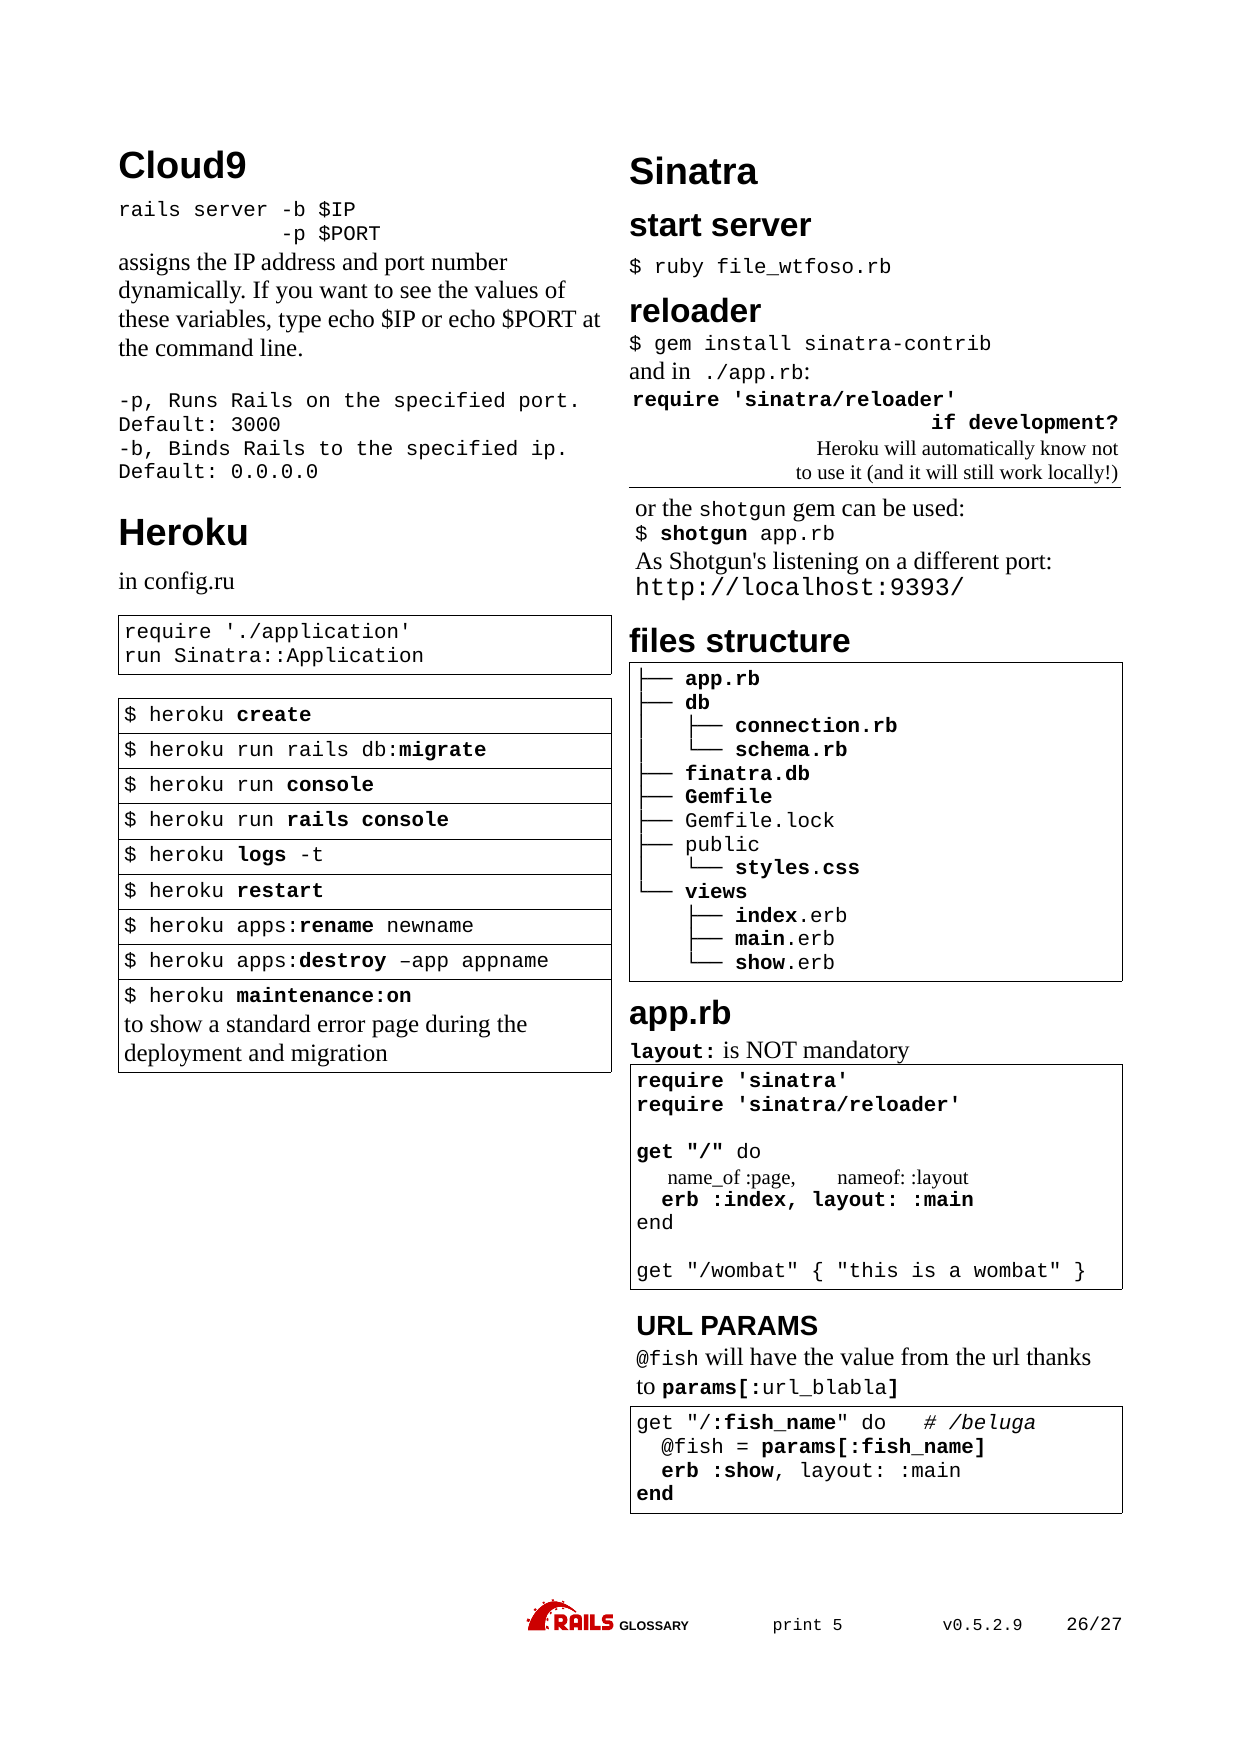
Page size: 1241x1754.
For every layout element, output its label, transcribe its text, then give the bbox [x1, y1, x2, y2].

subtitle Sinatra [629, 149, 1122, 193]
text -p $PORT [118, 223, 611, 247]
subtitle Cloud9 [118, 143, 611, 187]
text $ gem install sinatra-contrib [629, 333, 1122, 356]
text -p, Runs Rails on the specified port. Default: 3000 -b, Binds Rails to the specified ip. Default: 0.0.0.0 [118, 390, 611, 485]
table_cell $ heroku restart [119, 875, 611, 909]
table_header require 'sinatra' require 'sinatra/reloader' get "/" do name_of :page, nameof: :layout erb :index, layout: :main end get "/wombat" { "this is a wombat" } [631, 1065, 1122, 1289]
subtitle app.rb [629, 993, 1122, 1032]
table_cell $ heroku maintenance:on to show a standard error page during the deployment and migration [119, 980, 611, 1072]
table_header ├── app.rb ├── db │ ├── connection.rb │ └── schema.rb ├── finatra.db ├── Gemfile ├── Gemfile.lock ├── public │ └── styles.css └── views ├── index.erb ├── main.erb └── show.erb [630, 663, 1122, 981]
table_cell $ heroku apps:rename newname [119, 910, 611, 944]
text layout: is NOT mandatory [629, 1035, 1122, 1064]
table_cell $ heroku run rails db:migrate [119, 734, 611, 768]
table_cell or the shotgun gem can be used: $ shotgun app.rb As Shotgun's listening on a different port: http://localhost:9393/ [629, 488, 1121, 609]
text in config.ru [118, 566, 611, 595]
table_header $ heroku create [119, 699, 611, 733]
subtitle reloader [629, 291, 1122, 330]
text rails server -b $IP [118, 199, 611, 223]
subtitle files structure [629, 621, 1122, 659]
table_cell URL PARAMS @fish will have the value from the url thanks to params[:url_blabla] [630, 1290, 1122, 1406]
subtitle start server [629, 204, 1122, 243]
subtitle Heroku [118, 510, 611, 553]
table_cell $ heroku apps:destroy –app appname [119, 945, 611, 979]
text $ ruby file_wtfoso.rb [629, 256, 1122, 279]
table_cell get "/:fish_name" do # /beluga @fish = params[:fish_name] erb :show, layout: :main end [631, 1407, 1122, 1513]
table_cell $ heroku run console [119, 769, 611, 803]
table_header require './application' run Sinatra::Application [119, 616, 611, 674]
table_cell $ heroku run rails console [119, 804, 611, 838]
text assigns the IP address and port number dynamically. If you want to see the values of these variables, type echo $IP or echo $PORT at the command line. [118, 247, 611, 362]
text and in ./app.rb: [629, 356, 1122, 386]
table_header require 'sinatra/reloader' if development? Heroku will automatically know not to use it (and it will still work locally!) [629, 386, 1121, 487]
table_cell $ heroku logs -t [119, 840, 611, 874]
